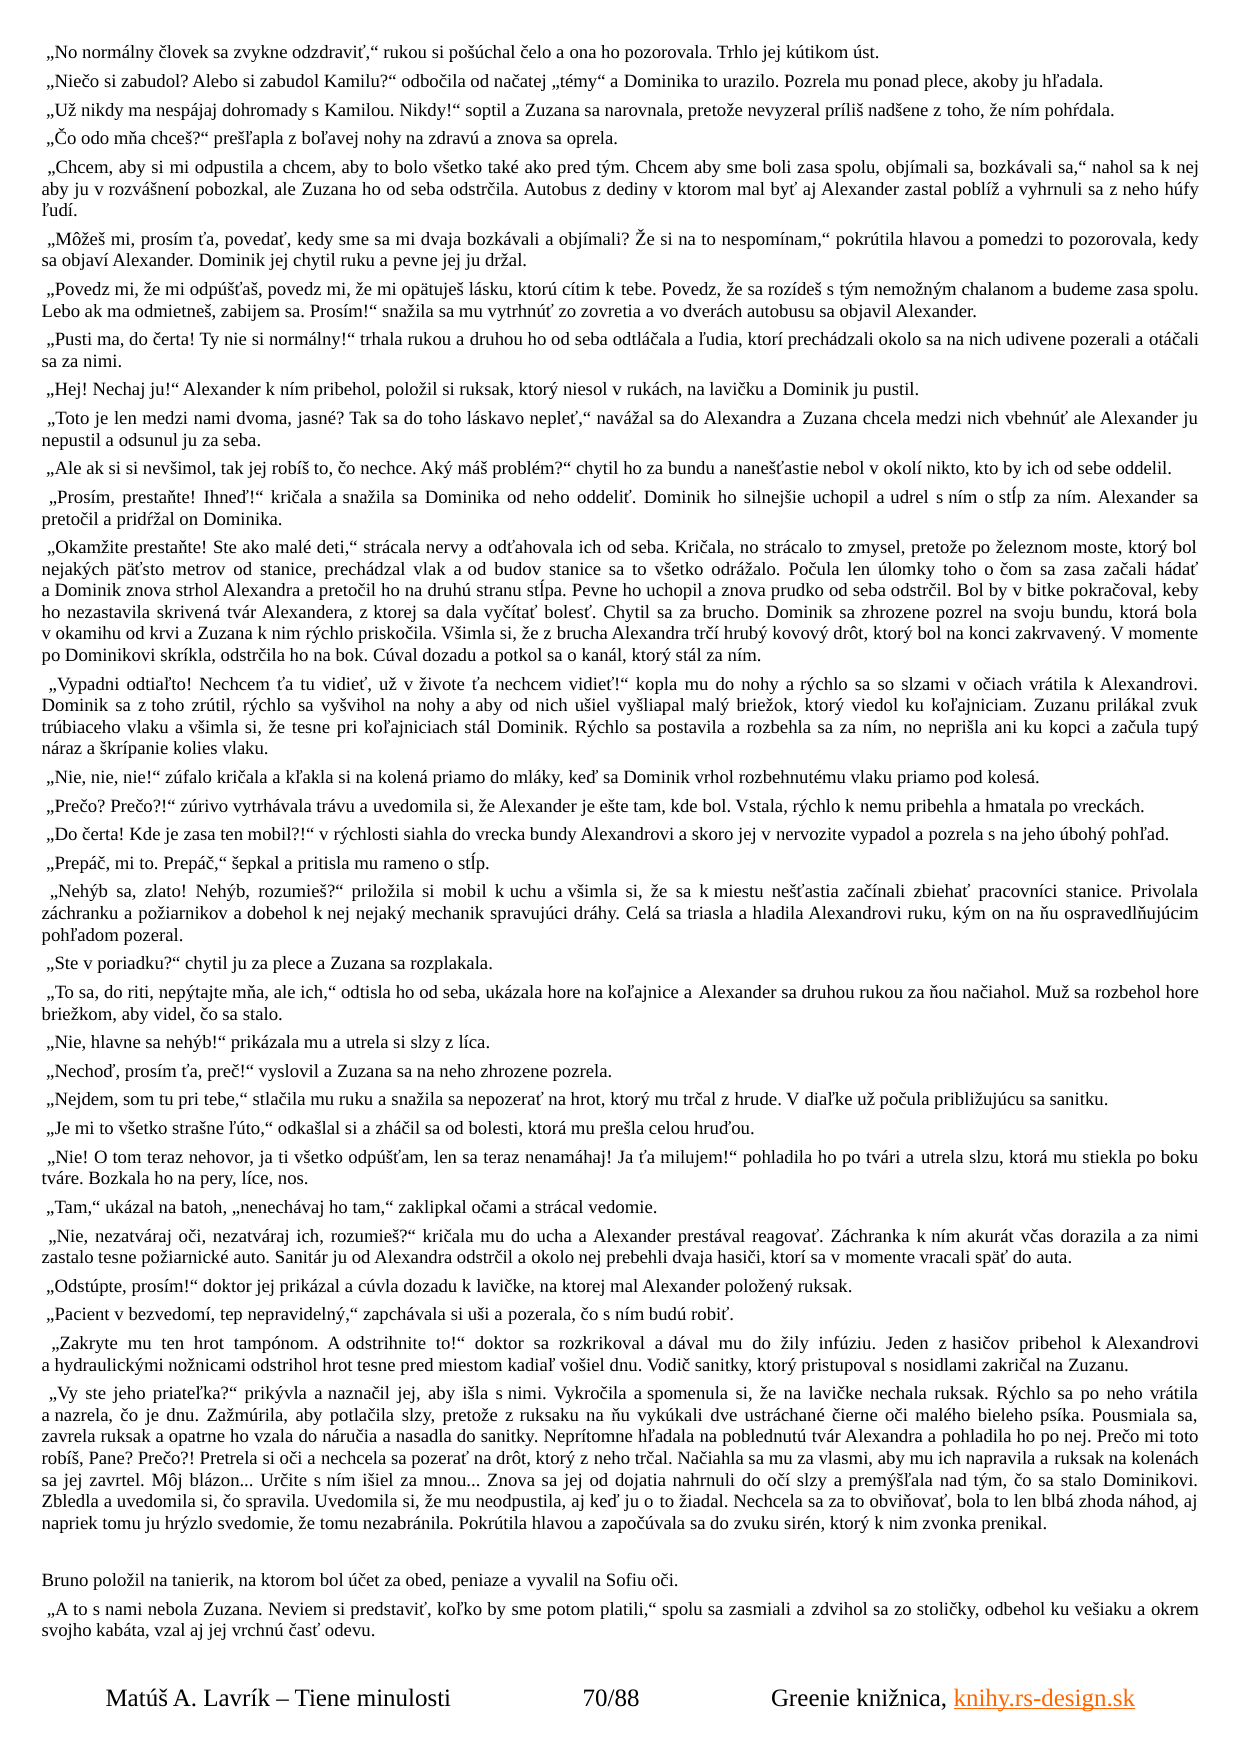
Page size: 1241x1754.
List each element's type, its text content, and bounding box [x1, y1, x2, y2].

text „Ale ak si si nevšimol, tak jej robíš to, čo nechce. Aký máš problém?“ chytil ho za bundu a nanešťastie nebol v okolí nikto, kto by ich od sebe oddelil. [41, 457, 1199, 479]
text „A to s nami nebola Zuzana. Neviem si predstaviť, koľko by sme potom platili,“ spolu sa zasmiali a zdvihol sa zo stoličky, odbehol ku vešiaku a okrem svojho kabáta, vzal aj jej vrchnú časť odevu. [41, 1597, 1199, 1641]
text „Okamžite prestaňte! Ste ako malé deti,“ strácala nervy a odťahovala ich od seba. Kričala, no strácalo to zmysel, pretože po železnom moste, ktorý bol nejakých päťsto metrov od stanice, prechádzal vlak a od budov stanice sa to všetko odrážalo. Počula len úlomky toho o čom sa zasa začali hádať a Dominik znova strhol Alexandra a pretočil ho na druhú stranu stĺpa. Pevne ho uchopil a znova prudko od seba odstrčil. Bol by v bitke pokračoval, keby ho nezastavila skrivená tvár Alexandera, z ktorej sa dala vyčítať bolesť. Chytil sa za brucho. Dominik sa zhrozene pozrel na svoju bundu, ktorá bola v okamihu od krvi a Zuzana k nim rýchlo priskočila. Všimla si, že z brucha Alexandra trčí hrubý kovový drôt, ktorý bol na konci zakrvavený. V momente po Dominikovi skríkla, odstrčila ho na bok. Cúval dozadu a potkol sa o kanál, ktorý stál za ním. [41, 536, 1199, 665]
text „Nejdem, som tu pri tebe,“ stlačila mu ruku a snažila sa nepozerať na hrot, ktorý mu trčal z hrude. V diaľke už počula približujúcu sa sanitku. [41, 1088, 1199, 1110]
text „Hej! Nechaj ju!“ Alexander k ním pribehol, položil si ruksak, ktorý niesol v rukách, na lavičku a Dominik ju pustil. [41, 378, 1199, 400]
text „Vypadni odtiaľto! Nechcem ťa tu vidieť, už v živote ťa nechcem vidieť!“ kopla mu do nohy a rýchlo sa so slzami v očiach vrátila k Alexandrovi. Dominik sa z toho zrútil, rýchlo sa vyšvihol na nohy a aby od nich ušiel vyšliapal malý briežok, ktorý viedol ku koľajniciam. Zuzanu prilákal zvuk trúbiaceho vlaku a všimla si, že tesne pri koľajniciach stál Dominik. Rýchlo sa postavila a rozbehla sa za ním, no neprišla ani ku kopci a začula tupý náraz a škrípanie kolies vlaku. [41, 672, 1199, 759]
text „Je mi to všetko strašne ľúto,“ odkašlal si a zháčil sa od bolesti, ktorá mu prešla celou hruďou. [41, 1117, 1199, 1138]
text „Ste v poriadku?“ chytil ju za plece a Zuzana sa rozplakala. [41, 952, 1199, 974]
text „Nie, hlavne sa nehýb!“ prikázala mu a utrela si slzy z líca. [41, 1031, 1199, 1053]
text „Nie! O tom teraz nehovor, ja ti všetko odpúšťam, len sa teraz nenamáhaj! Ja ťa milujem!“ pohladila ho po tvári a utrela slzu, ktorá mu stiekla po boku tváre. Bozkala ho na pery, líce, nos. [41, 1146, 1199, 1189]
text „Prepáč, mi to. Prepáč,“ šepkal a pritisla mu rameno o stĺp. [41, 852, 1199, 873]
text Bruno položil na tanierik, na ktorom bol účet za obed, peniaze a vyvalil na Sofiu oči. [41, 1569, 1199, 1590]
text „Prosím, prestaňte! Ihneď!“ kričala a snažila sa Dominika od neho oddeliť. Dominik ho silnejšie uchopil a udrel s ním o stĺp za ním. Alexander sa pretočil a pridŕžal on Dominika. [41, 486, 1199, 529]
text „Niečo si zabudol? Alebo si zabudol Kamilu?“ odbočila od načatej „témy“ a Dominika to urazilo. Pozrela mu ponad plece, akoby ju hľadala. [41, 70, 1199, 92]
text „Zakryte mu ten hrot tampónom. A odstrihnite to!“ doktor sa rozkrikoval a dával mu do žily infúziu. Jeden z hasičov pribehol k Alexandrovi a hydraulickými nožnicami odstrihol hrot tesne pred miestom kadiaľ vošiel dnu. Vodič sanitky, ktorý pristupoval s nosidlami zakričal na Zuzanu. [41, 1332, 1199, 1375]
text „Nie, nie, nie!“ zúfalo kričala a kľakla si na kolená priamo do mláky, keď sa Dominik vrhol rozbehnutému vlaku priamo pod kolesá. [41, 766, 1199, 787]
text „Pacient v bezvedomí, tep nepravidelný,“ zapchávala si uši a pozerala, čo s ním budú robiť. [41, 1303, 1199, 1325]
text „Pusti ma, do čerta! Ty nie si normálny!“ trhala rukou a druhou ho od seba odtláčala a ľudia, ktorí prechádzali okolo sa na nich udivene pozerali a otáčali sa za nimi. [41, 328, 1199, 371]
text „Do čerta! Kde je zasa ten mobil?!“ v rýchlosti siahla do vrecka bundy Alexandrovi a skoro jej v nervozite vypadol a pozrela s na jeho úbohý pohľad. [41, 823, 1199, 845]
text „To sa, do riti, nepýtajte mňa, ale ich,“ odtisla ho od seba, ukázala hore na koľajnice a Alexander sa druhou rukou za ňou načiahol. Muž sa rozbehol hore briežkom, aby videl, čo sa stalo. [41, 981, 1199, 1024]
text „Povedz mi, že mi odpúšťaš, povedz mi, že mi opätuješ lásku, ktorú cítim k tebe. Povedz, že sa rozídeš s tým nemožným chalanom a budeme zasa spolu. Lebo ak ma odmietneš, zabijem sa. Prosím!“ snažila sa mu vytrhnúť zo zovretia a vo dverách autobusu sa objavil Alexander. [41, 278, 1199, 321]
text „Nie, nezatváraj oči, nezatváraj ich, rozumieš?“ kričala mu do ucha a Alexander prestával reagovať. Záchranka k ním akurát včas dorazila a za nimi zastalo tesne požiarnické auto. Sanitár ju od Alexandra odstrčil a okolo nej prebehli dvaja hasiči, ktorí sa v momente vracali späť do auta. [41, 1224, 1199, 1268]
text „Vy ste jeho priateľka?“ prikývla a naznačil jej, aby išla s nimi. Vykročila a spomenula si, že na lavičke nechala ruksak. Rýchlo sa po neho vrátila a nazrela, čo je dnu. Zažmúrila, aby potlačila slzy, pretože z ruksaku na ňu vykúkali dve ustráchané čierne oči malého bieleho psíka. Pousmiala sa, zavrela ruksak a opatrne ho vzala do náručia a nasadla do sanitky. Neprítomne hľadala na poblednutú tvár Alexandra a pohladila ho po nej. Prečo mi toto robíš, Pane? Prečo?! Pretrela si oči a nechcela sa pozerať na drôt, ktorý z neho trčal. Načiahla sa mu za vlasmi, aby mu ich napravila a ruksak na kolenách sa jej zavrtel. Môj blázon... Určite s ním išiel za mnou... Znova sa jej od dojatia nahrnuli do očí slzy a premýšľala nad tým, čo sa stalo Dominikovi. Zbledla a uvedomila si, čo spravila. Uvedomila si, že mu neodpustila, aj keď ju o to žiadal. Nechcela sa za to obviňovať, bola to len blbá zhoda náhod, aj napriek tomu ju hrýzlo svedomie, že tomu nezabránila. Pokrútila hlavou a započúvala sa do zvuku sirén, ktorý k nim zvonka prenikal. [41, 1382, 1199, 1533]
text „No normálny človek sa zvykne odzdraviť,“ rukou si pošúchal čelo a ona ho pozorovala. Trhlo jej kútikom úst. [41, 41, 1199, 63]
text „Odstúpte, prosím!“ doktor jej prikázal a cúvla dozadu k lavičke, na ktorej mal Alexander položený ruksak. [41, 1275, 1199, 1296]
text „Prečo? Prečo?!“ zúrivo vytrhávala trávu a uvedomila si, že Alexander je ešte tam, kde bol. Vstala, rýchlo k nemu pribehla a hmatala po vreckách. [41, 794, 1199, 816]
text „Už nikdy ma nespájaj dohromady s Kamilou. Nikdy!“ soptil a Zuzana sa narovnala, pretože nevyzeral príliš nadšene z toho, že ním pohŕdala. [41, 99, 1199, 120]
text „Nehýb sa, zlato! Nehýb, rozumieš?“ priložila si mobil k uchu a všimla si, že sa k miestu nešťastia začínali zbiehať pracovníci stanice. Privolala záchranku a požiarnikov a dobehol k nej nejaký mechanik spravujúci dráhy. Celá sa triasla a hladila Alexandrovi ruku, kým on na ňu ospravedlňujúcim pohľadom pozeral. [41, 880, 1199, 945]
text „Toto je len medzi nami dvoma, jasné? Tak sa do toho láskavo nepleť,“ navážal sa do Alexandra a Zuzana chcela medzi nich vbehnúť ale Alexander ju nepustil a odsunul ju za seba. [41, 407, 1199, 450]
text „Nechoď, prosím ťa, preč!“ vyslovil a Zuzana sa na neho zhrozene pozrela. [41, 1060, 1199, 1081]
text „Môžeš mi, prosím ťa, povedať, kedy sme sa mi dvaja bozkávali a objímali? Že si na to nespomínam,“ pokrútila hlavou a pomedzi to pozorovala, kedy sa objaví Alexander. Dominik jej chytil ruku a pevne jej ju držal. [41, 228, 1199, 271]
text „Chcem, aby si mi odpustila a chcem, aby to bolo všetko také ako pred tým. Chcem aby sme boli zasa spolu, objímali sa, bozkávali sa,“ nahol sa k nej aby ju v rozvášnení pobozkal, ale Zuzana ho od seba odstrčila. Autobus z dediny v ktorom mal byť aj Alexander zastal poblíž a vyhrnuli sa z neho húfy ľudí. [41, 156, 1199, 221]
text „Tam,“ ukázal na batoh, „nenechávaj ho tam,“ zaklipkal očami a strácal vedomie. [41, 1196, 1199, 1217]
text „Čo odo mňa chceš?“ prešľapla z boľavej nohy na zdravú a znova sa oprela. [41, 127, 1199, 149]
